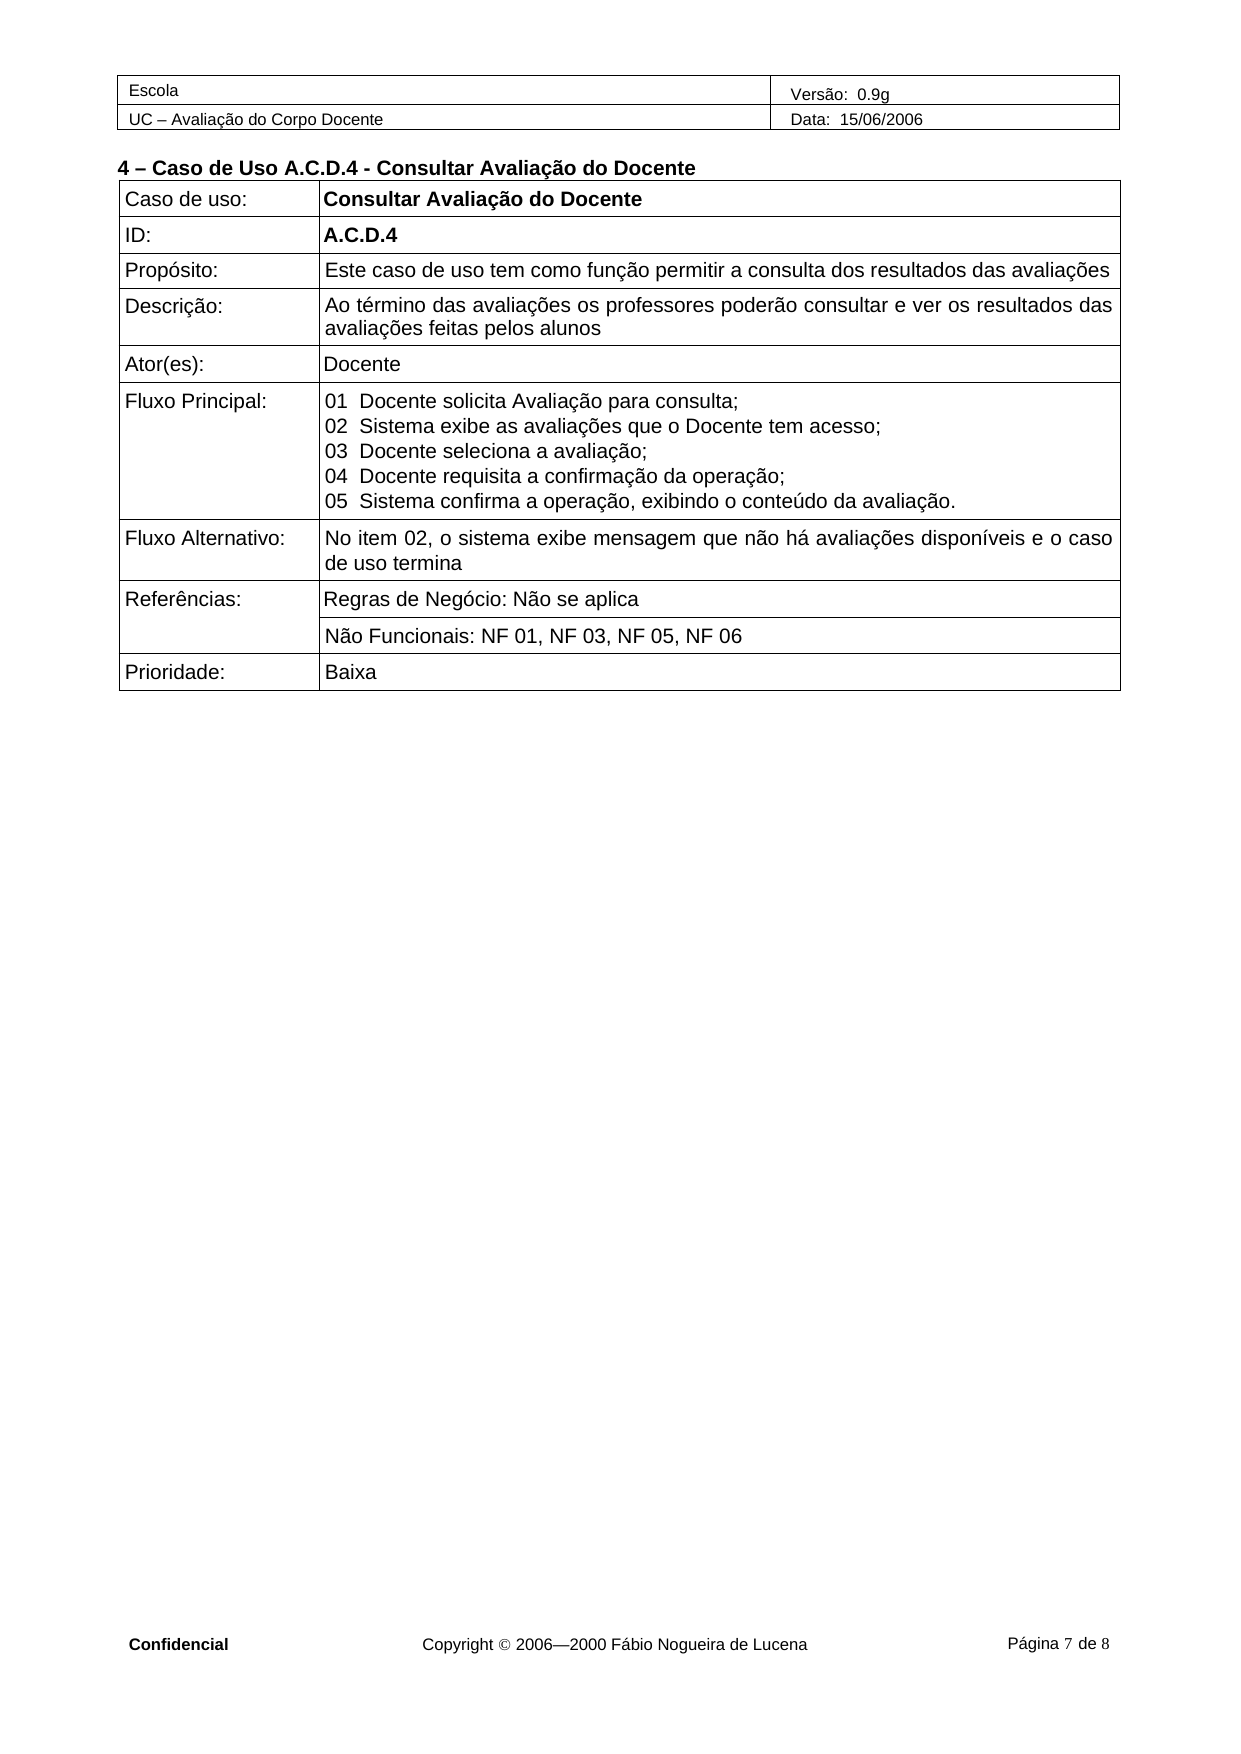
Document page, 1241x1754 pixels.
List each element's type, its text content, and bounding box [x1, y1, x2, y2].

table_cell Baixa [320, 654, 1120, 690]
table_cell ID: [120, 217, 319, 253]
table_cell 01 Docente solicita Avaliação para consulta; 02 Sistema exibe as avaliações que o Docente tem acesso; 03 Docente seleciona a avaliação; 04 Docente requisita a confirmação da operação; 05 Sistema confirma a operação, exibindo o conteúdo da avaliação. [320, 383, 1120, 518]
table_header Regras de Negócio: Não se aplica [320, 581, 1120, 617]
table_cell Propósito: [120, 254, 319, 287]
table_header Consultar Avaliação do Docente [320, 181, 1120, 216]
table_cell Docente [320, 346, 1120, 382]
table_cell Este caso de uso tem como função permitir a consulta dos resultados das avaliações [320, 254, 1120, 287]
text 4 – Caso de Uso A.C.D.4 - Consultar Avaliação do Docente [117, 154, 1120, 179]
table_cell Fluxo Principal: [120, 383, 319, 518]
table_cell No item 02, o sistema exibe mensagem que não há avaliações disponíveis e o caso de uso termina [320, 520, 1120, 580]
table_cell Ao término das avaliações os professores poderão consultar e ver os resultados das avaliações feitas pelos alunos [320, 289, 1120, 345]
table_cell A.C.D.4 [320, 217, 1120, 253]
table_cell Referências: [120, 581, 319, 653]
table_cell Ator(es): [120, 346, 319, 382]
table_cell Prioridade: [120, 654, 319, 690]
table_header Caso de uso: [120, 181, 319, 216]
table_cell Descrição: [120, 289, 319, 345]
table_cell Fluxo Alternativo: [120, 520, 319, 580]
table_cell Não Funcionais: NF 01, NF 03, NF 05, NF 06 [320, 618, 1120, 653]
